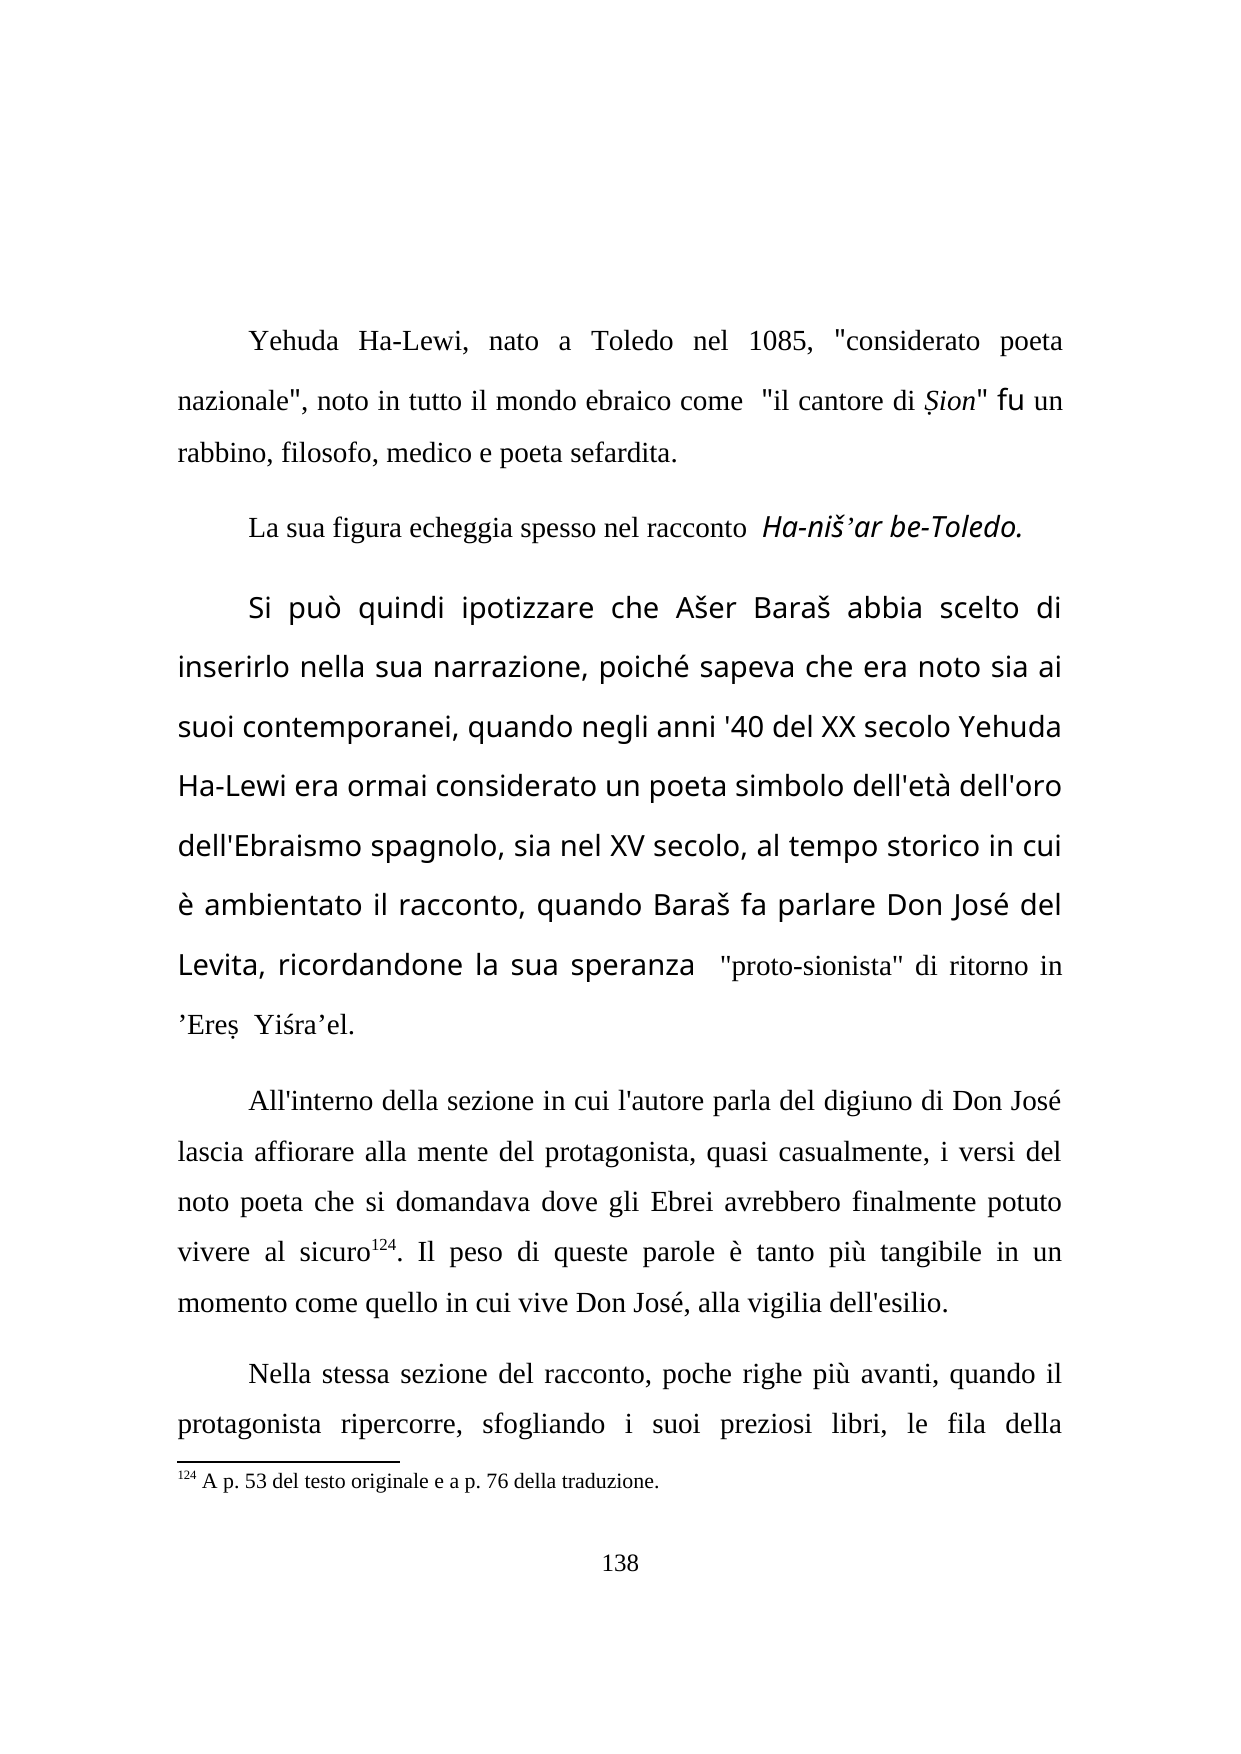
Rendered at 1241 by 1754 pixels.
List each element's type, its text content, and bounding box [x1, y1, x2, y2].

text Si può quindi ipotizzare che Ašer Baraš abbia scelto di inserirlo nella sua narrazione, poiché sapeva che era noto sia ai suoi contemporanei, quando negli anni '40 del XX secolo Yehuda Ha-Lewi era ormai considerato un poeta simbolo dell'età dell'oro dell'Ebraismo spagnolo, sia nel XV secolo, al tempo storico in cui è ambientato il racconto, quando Baraš fa parlare Don José del Levita, ricordandone la sua speranza "proto-sionista" di ritorno in ’Ereṣ Yiśra’el. [177, 587, 1063, 1043]
text La sua figura echeggia spesso nel racconto Ha-nišʼar be-Toledo. [177, 507, 1063, 546]
text All'interno della sezione in cui l'autore parla del digiuno di Don José lascia affiorare alla mente del protagonista, quasi casualmente, i versi del noto poeta che si domandava dove gli Ebrei avrebbero finalmente potuto vivere al sicuro. Il peso di queste parole è tanto più tangibile in un momento come quello in cui vive Don José, alla vigilia dell'esilio. [177, 1083, 1063, 1318]
text A p. 53 del testo originale e a p. 76 della traduzione. [177, 1468, 1063, 1493]
text Yehuda Ha-Lewi, nato a Toledo nel 1085, "considerato poeta nazionale", noto in tutto il mondo ebraico come "il cantore di Ṣion" fu un rabbino, filosofo, medico e poeta sefardita. [177, 319, 1063, 469]
text Nella stessa sezione del racconto, poche righe più avanti, quando il protagonista ripercorre, sfogliando i suoi preziosi libri, le fila della [177, 1356, 1063, 1440]
